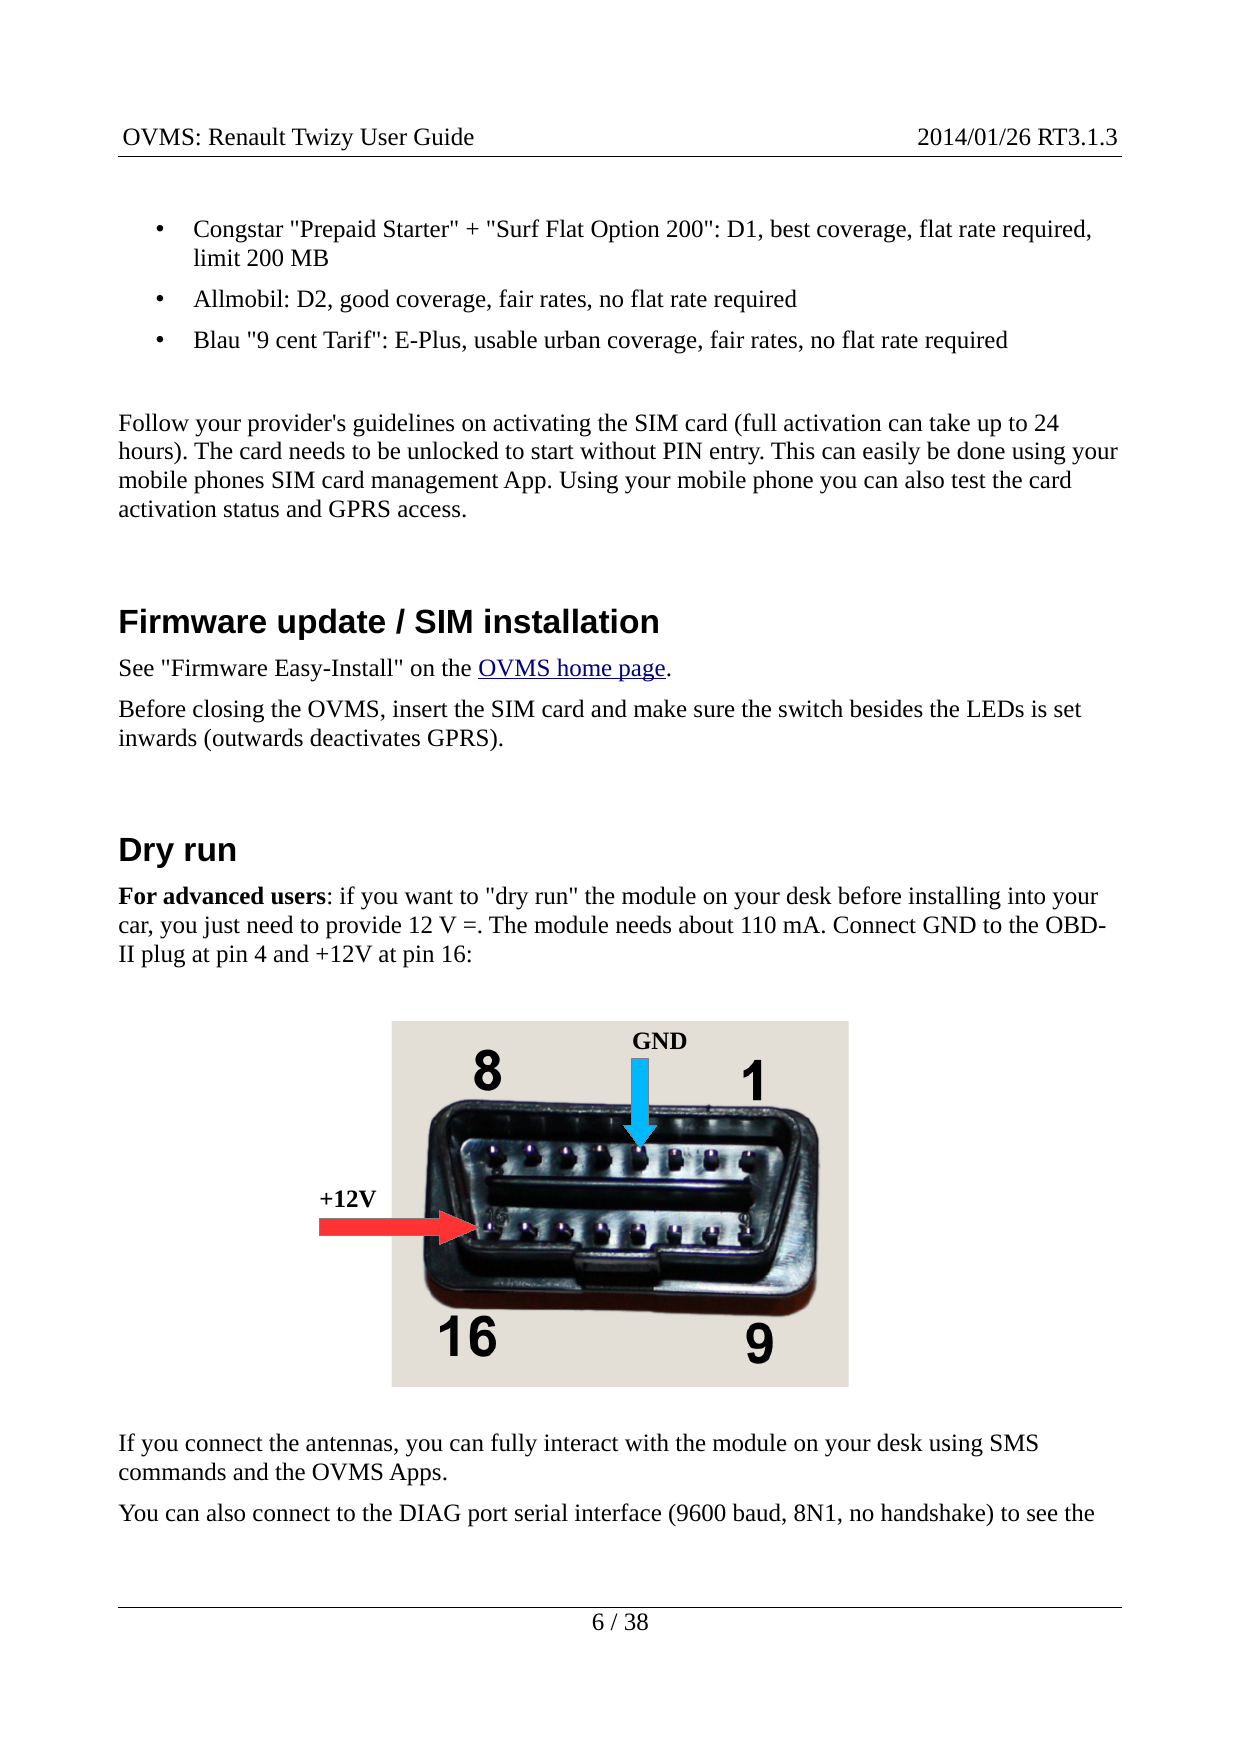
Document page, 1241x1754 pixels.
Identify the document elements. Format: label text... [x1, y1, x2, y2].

list Allmobil: D2, good coverage, fair rates, no flat rate required [156, 284, 1122, 313]
text Follow your provider's guidelines on activating the SIM card (full activation can take up to 24 hours). The card needs to be unlocked to start without PIN entry. This can easily be done using your mobile phones SIM card management App. Using your mobile phone you can also test the card activation status and GPRS access. [118, 408, 1122, 523]
picture [391, 1021, 849, 1387]
text For advanced users: if you want to "dry run" the module on your desk before installing into your car, you just need to provide 12 V =. The module needs about 110 mA. Connect GND to the OBD-II plug at pin 4 and +12V at pin 16: [118, 881, 1122, 967]
text See "Firmware Easy-Install" on the OVMS home page. [118, 653, 1122, 681]
subtitle Dry run [118, 830, 1122, 869]
list Congstar "Prepaid Starter" + "Surf Flat Option 200": D1, best coverage, flat rate required, limit 200 MB [156, 214, 1122, 271]
text Before closing the OVMS, insert the SIM card and make sure the switch besides the LEDs is set inwards (outwards deactivates GPRS). [118, 694, 1122, 751]
list Blau "9 cent Tarif": E-Plus, usable urban coverage, fair rates, no flat rate required [156, 325, 1122, 354]
text If you connect the antennas, you can fully interact with the module on your desk using SMS commands and the OVMS Apps. [118, 1428, 1122, 1486]
text You can also connect to the DIAG port serial interface (9600 baud, 8N1, no handshake) to see the [118, 1498, 1122, 1527]
subtitle Firmware update / SIM installation [118, 601, 1122, 640]
